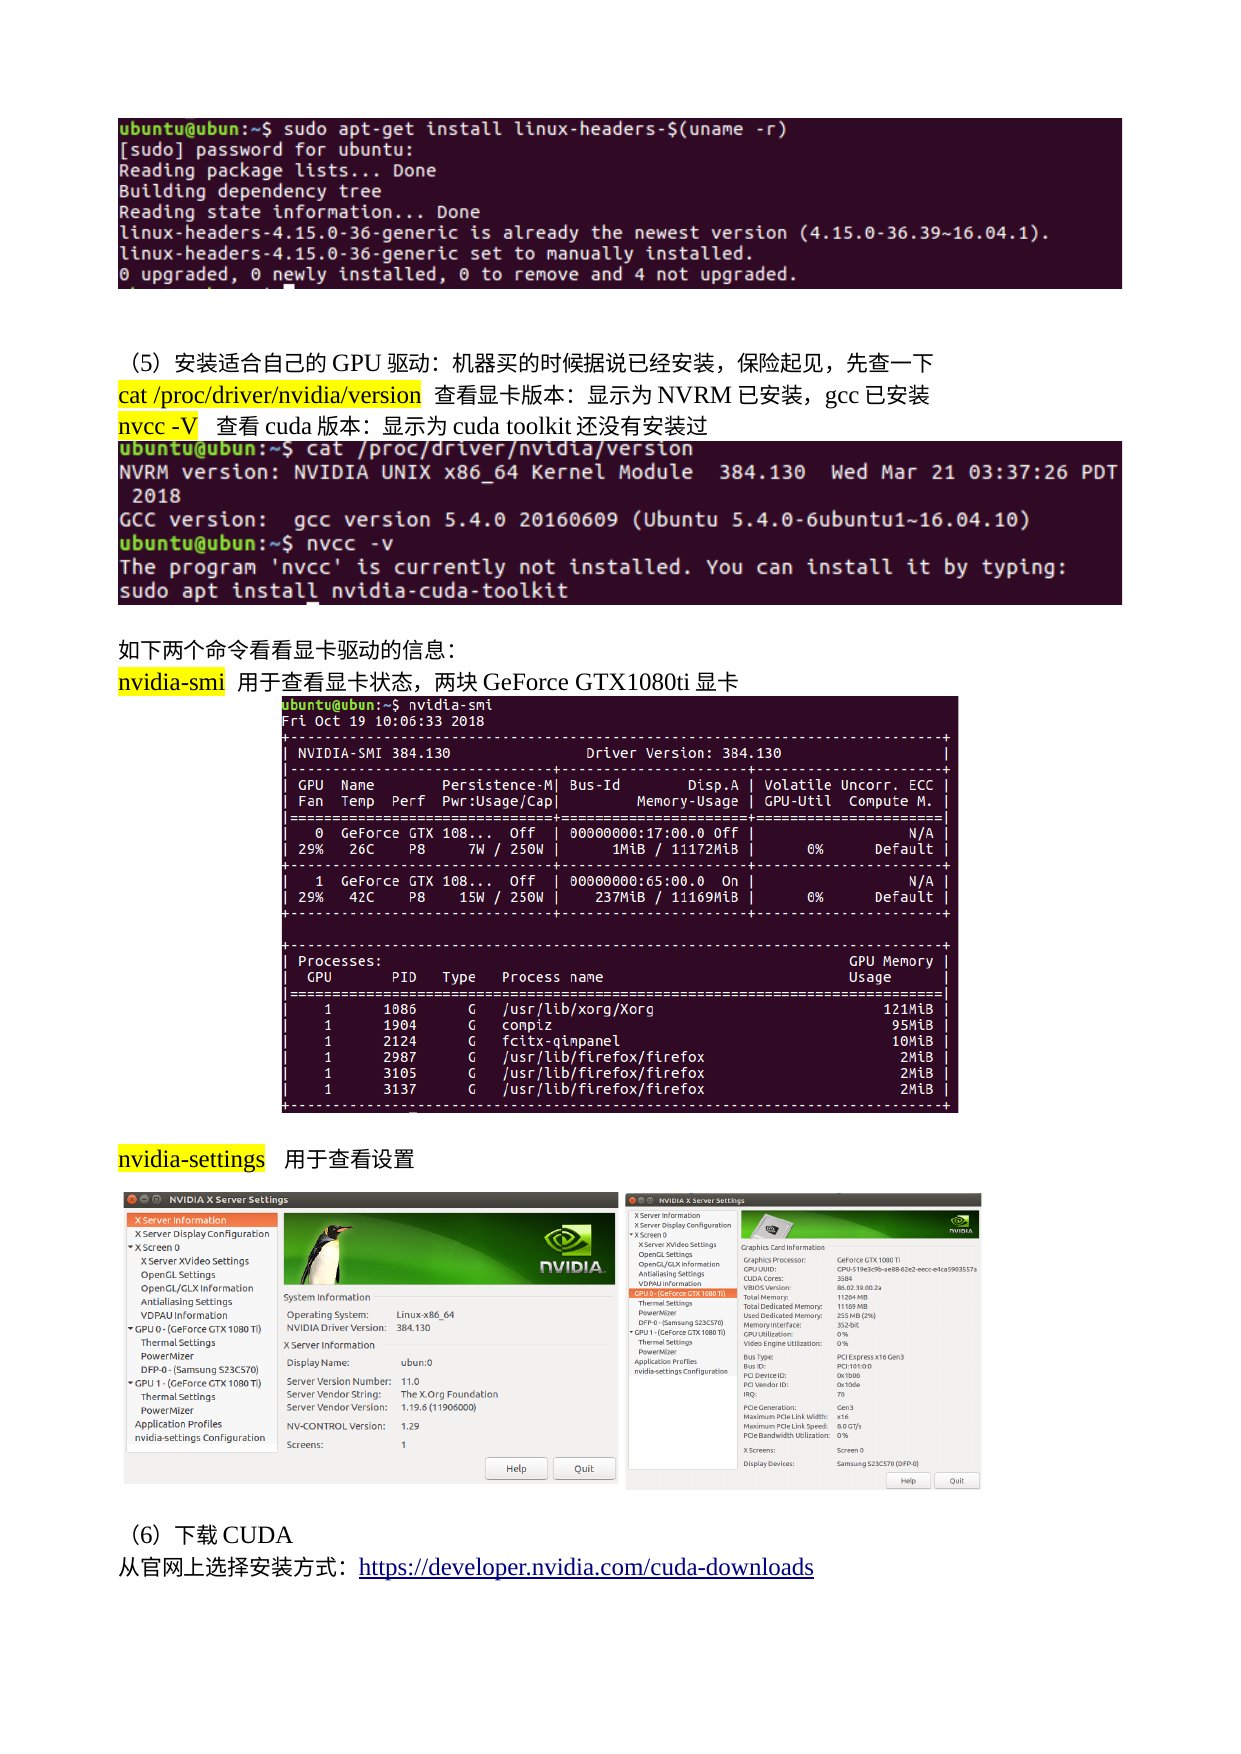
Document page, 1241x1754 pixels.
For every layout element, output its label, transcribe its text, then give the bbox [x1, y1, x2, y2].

text cat /proc/driver/nvidia/version 查看显卡版本：显示为NVRM已安装，gcc已安装 [118, 378, 1122, 409]
text 如下两个命令看看显卡驱动的信息： [118, 633, 1122, 665]
text nvcc -V 查看cuda版本：显示为cuda toolkit还没有安装过 [118, 409, 1122, 441]
text 从官网上选择安装方式：https://developer.nvidia.com/cuda-downloads [118, 1550, 1122, 1582]
text nvidia-smi 用于查看显卡状态，两块GeForce GTX1080ti显卡 [118, 665, 1122, 697]
text nvidia-settings 用于查看设置 [118, 1142, 1122, 1173]
text （6）下载CUDA [118, 1518, 1122, 1550]
picture [625, 1193, 982, 1490]
text （5）安装适合自己的GPU驱动：机器买的时候据说已经安装，保险起见，先查一下 [118, 346, 1122, 378]
picture [118, 118, 1123, 289]
picture [123, 1192, 619, 1484]
picture [281, 696, 959, 1113]
picture [118, 441, 1123, 605]
